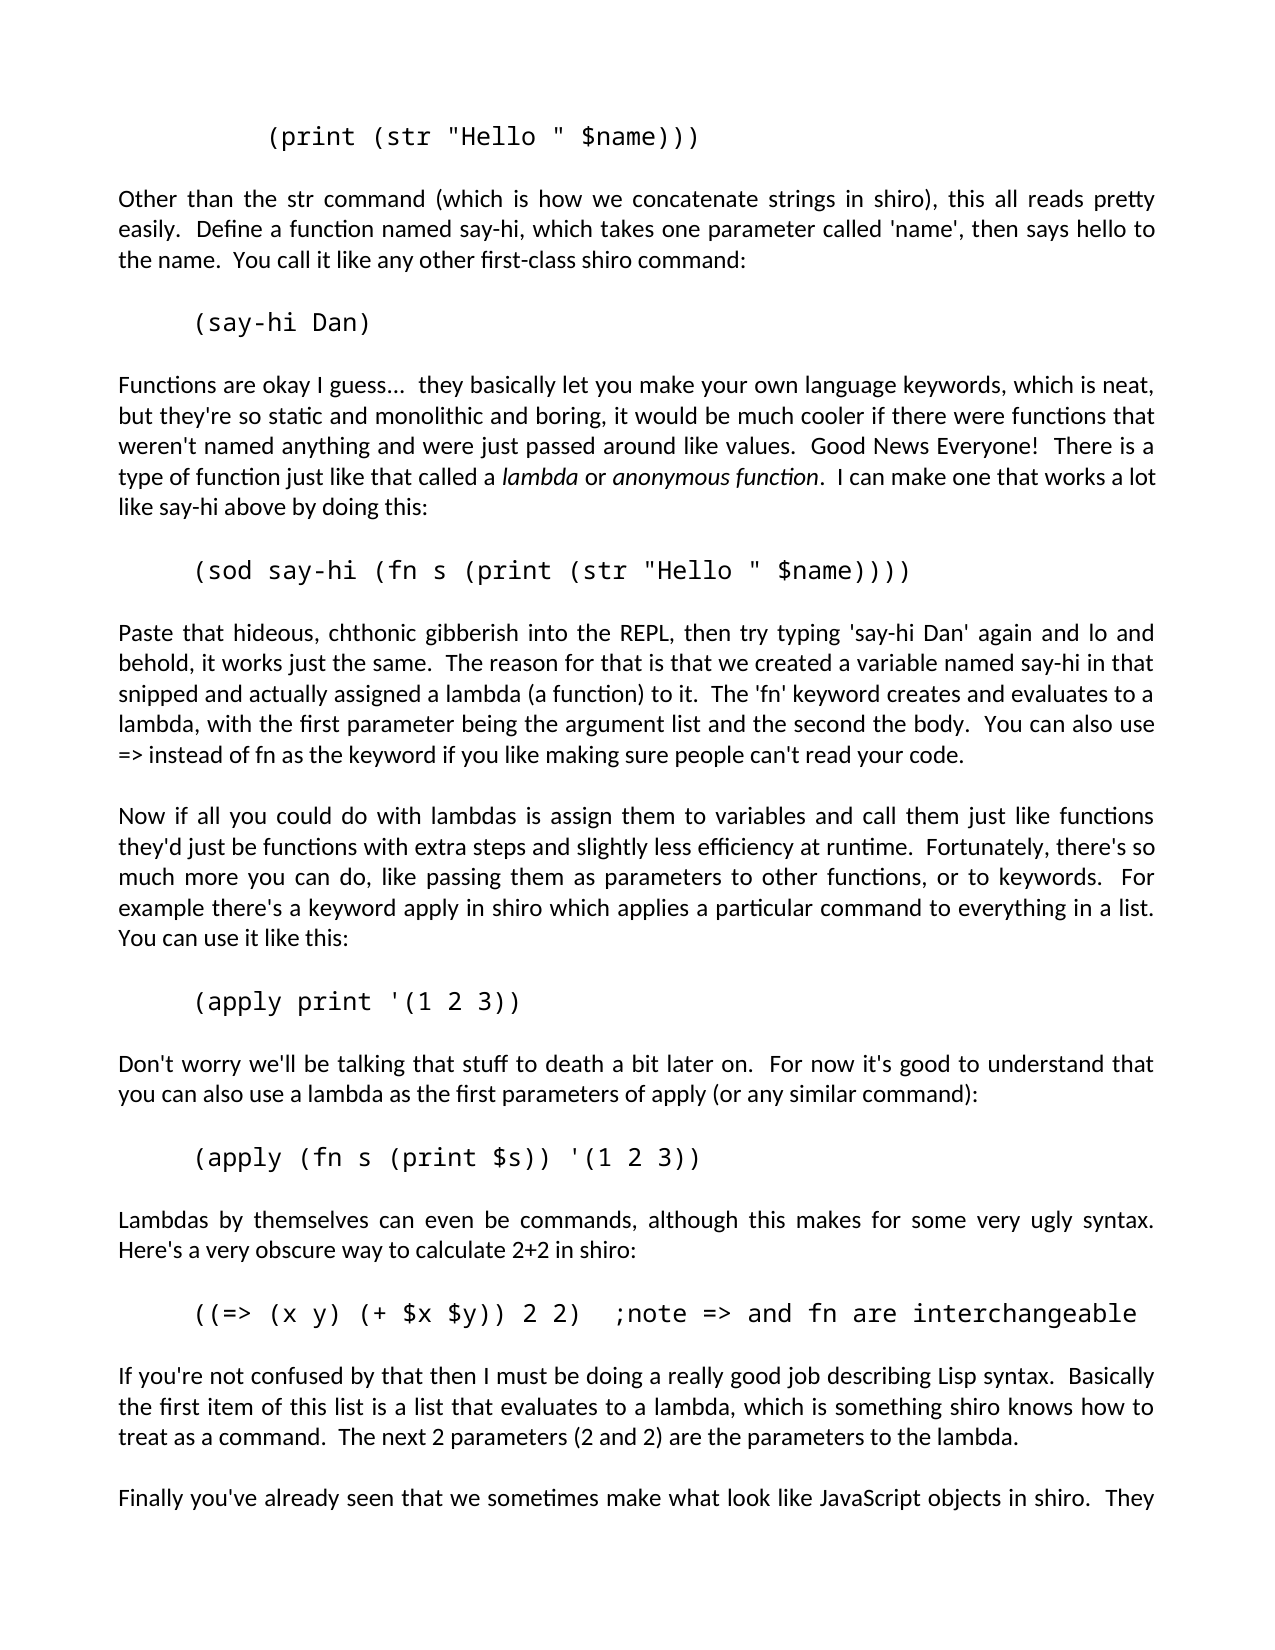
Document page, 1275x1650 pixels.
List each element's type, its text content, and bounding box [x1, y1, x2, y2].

text (apply print '(1 2 3)) [118, 983, 1157, 1017]
text If you're not confused by that then I must be doing a really good job describing Lisp syntax. Basically the first item of this list is a list that evaluates to a lambda, which is something shiro knows how to treat as a command. The next 2 parameters (2 and 2) are the parameters to the lambda. [118, 1360, 1157, 1452]
text (print (str "Hello " $name))) [118, 118, 1157, 152]
text (say-hi Dan) [118, 305, 1157, 339]
text ((=> (x y) (+ $x $y)) 2 2) ;note => and fn are interchangeable [118, 1296, 1157, 1330]
text Finally you've already seen that we sometimes make what look like JavaScript objects in shiro. They [118, 1482, 1157, 1513]
text Functions are okay I guess... they basically let you make your own language keywords, which is neat, but they're so static and monolithic and boring, it would be much cooler if there were functions that weren't named anything and were just passed around like values. Good News Everyone! There is a type of function just like that called a lambda or anonymous function. I can make one that works a lot like say-hi above by doing this: [118, 369, 1157, 522]
text (apply (fn s (print $s)) '(1 2 3)) [118, 1139, 1157, 1173]
text Other than the str command (which is how we concatenate strings in shiro), this all reads pretty easily. Define a function named say-hi, which takes one parameter called 'name', then says hello to the name. You call it like any other first-class shiro command: [118, 183, 1157, 274]
text (sod say-hi (fn s (print (str "Hello " $name)))) [118, 552, 1157, 587]
text Don't worry we'll be talking that stuff to death a bit later on. For now it's good to understand that you can also use a lambda as the first parameters of apply (or any similar command): [118, 1048, 1157, 1109]
text Now if all you could do with lambdas is assign them to variables and call them just like functions they'd just be functions with extra steps and slightly less efficiency at runtime. Fortunately, there's so much more you can do, like passing them as parameters to other functions, or to keywords. For example there's a keyword apply in shiro which applies a particular command to everything in a list. You can use it like this: [118, 800, 1157, 953]
text Lambdas by themselves can even be commands, although this makes for some very ugly syntax. Here's a very obscure way to calculate 2+2 in shiro: [118, 1204, 1157, 1265]
text Paste that hideous, chthonic gibberish into the REPL, then try typing 'say-hi Dan' again and lo and behold, it works just the same. The reason for that is that we created a variable named say-hi in that snipped and actually assigned a lambda (a function) to it. The 'fn' keyword creates and evaluates to a lambda, with the first parameter being the argument list and the second the body. You can also use => instead of fn as the keyword if you like making sure people can't read your code. [118, 617, 1157, 770]
